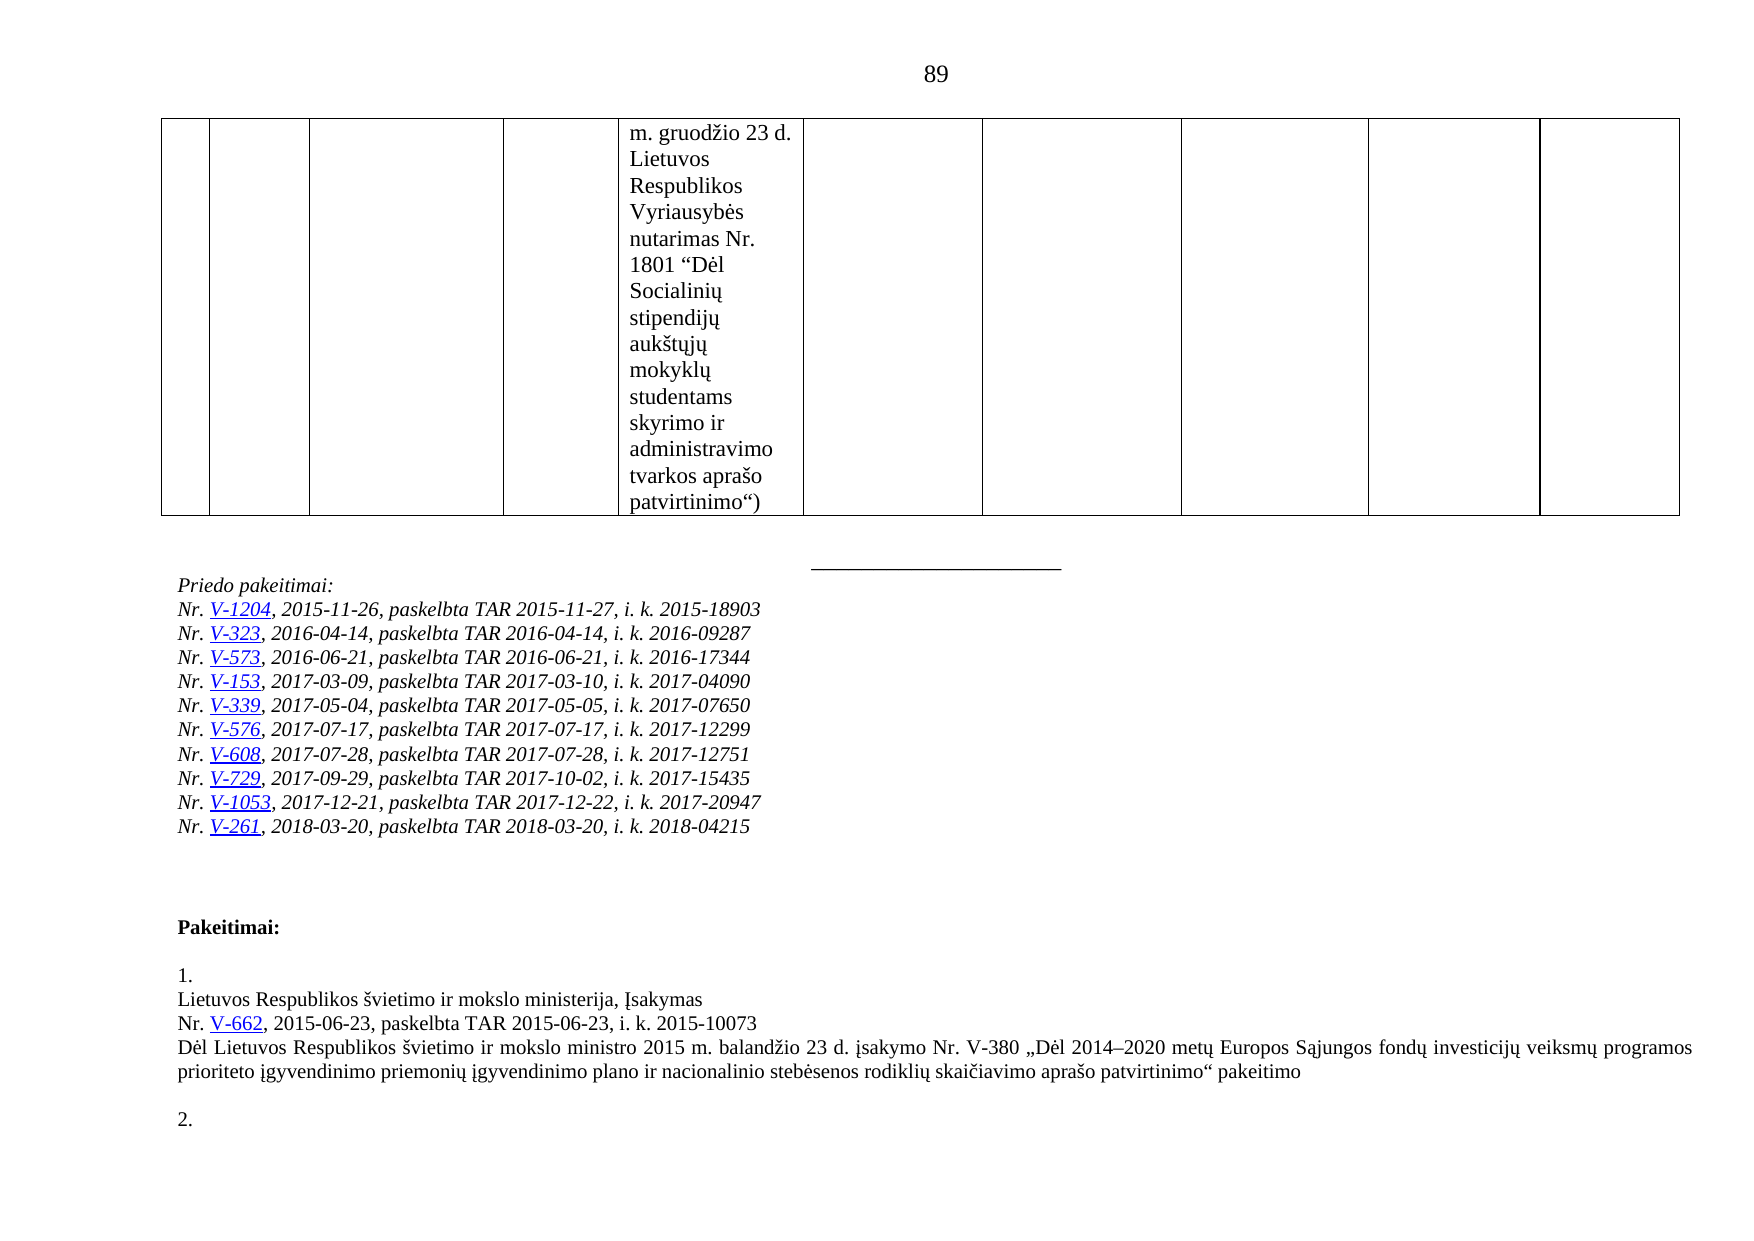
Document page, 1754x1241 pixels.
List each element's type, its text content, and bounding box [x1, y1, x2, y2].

text Nr. V-323, 2016-04-14, paskelbta TAR 2016-04-14, i. k. 2016-09287 [177, 621, 1695, 645]
text Priedo pakeitimai: [177, 573, 1695, 597]
table_cell m. gruodžio 23 d. Lietuvos Respublikos Vyriausybės nutarimas Nr. 1801 “Dėl Socialinių stipendijų aukštųjų mokyklų studentams skyrimo ir administravimo tvarkos aprašo patvirtinimo“) [619, 119, 803, 514]
text 1. [177, 963, 1695, 987]
text Dėl Lietuvos Respublikos švietimo ir mokslo ministro 2015 m. balandžio 23 d. įsakymo Nr. V-380 „Dėl 2014–2020 metų Europos Sąjungos fondų investicijų veiksmų programos prioriteto įgyvendinimo priemonių įgyvendinimo plano ir nacionalinio stebėsenos rodiklių skaičiavimo aprašo patvirtinimo“ pakeitimo [177, 1035, 1695, 1083]
table_cell [1182, 119, 1368, 514]
text Nr. V-1053, 2017-12-21, paskelbta TAR 2017-12-22, i. k. 2017-20947 [177, 789, 1695, 814]
text Nr. V-153, 2017-03-09, paskelbta TAR 2017-03-10, i. k. 2017-04090 [177, 669, 1695, 693]
text Nr. V-729, 2017-09-29, paskelbta TAR 2017-10-02, i. k. 2017-15435 [177, 766, 1695, 789]
text Nr. V-261, 2018-03-20, paskelbta TAR 2018-03-20, i. k. 2018-04215 [177, 814, 1695, 838]
text Pakeitimai: [177, 914, 1695, 939]
table_cell [310, 119, 503, 514]
table_cell [504, 119, 618, 514]
table_cell [804, 119, 982, 514]
table_cell [1541, 119, 1679, 514]
text Nr. V-608, 2017-07-28, paskelbta TAR 2017-07-28, i. k. 2017-12751 [177, 741, 1695, 766]
text ____________________ [177, 544, 1695, 573]
text 2. [177, 1107, 1695, 1131]
table_cell [210, 119, 309, 514]
text Nr. V-573, 2016-06-21, paskelbta TAR 2016-06-21, i. k. 2016-17344 [177, 645, 1695, 669]
text Nr. V-339, 2017-05-04, paskelbta TAR 2017-05-05, i. k. 2017-07650 [177, 693, 1695, 717]
table_cell [162, 119, 209, 514]
text Nr. V-662, 2015-06-23, paskelbta TAR 2015-06-23, i. k. 2015-10073 [177, 1011, 1695, 1035]
table_cell [1369, 119, 1539, 514]
text Nr. V-576, 2017-07-17, paskelbta TAR 2017-07-17, i. k. 2017-12299 [177, 717, 1695, 741]
text Nr. V-1204, 2015-11-26, paskelbta TAR 2015-11-27, i. k. 2015-18903 [177, 597, 1695, 621]
text Lietuvos Respublikos švietimo ir mokslo ministerija, Įsakymas [177, 987, 1695, 1011]
table_cell [983, 119, 1181, 514]
